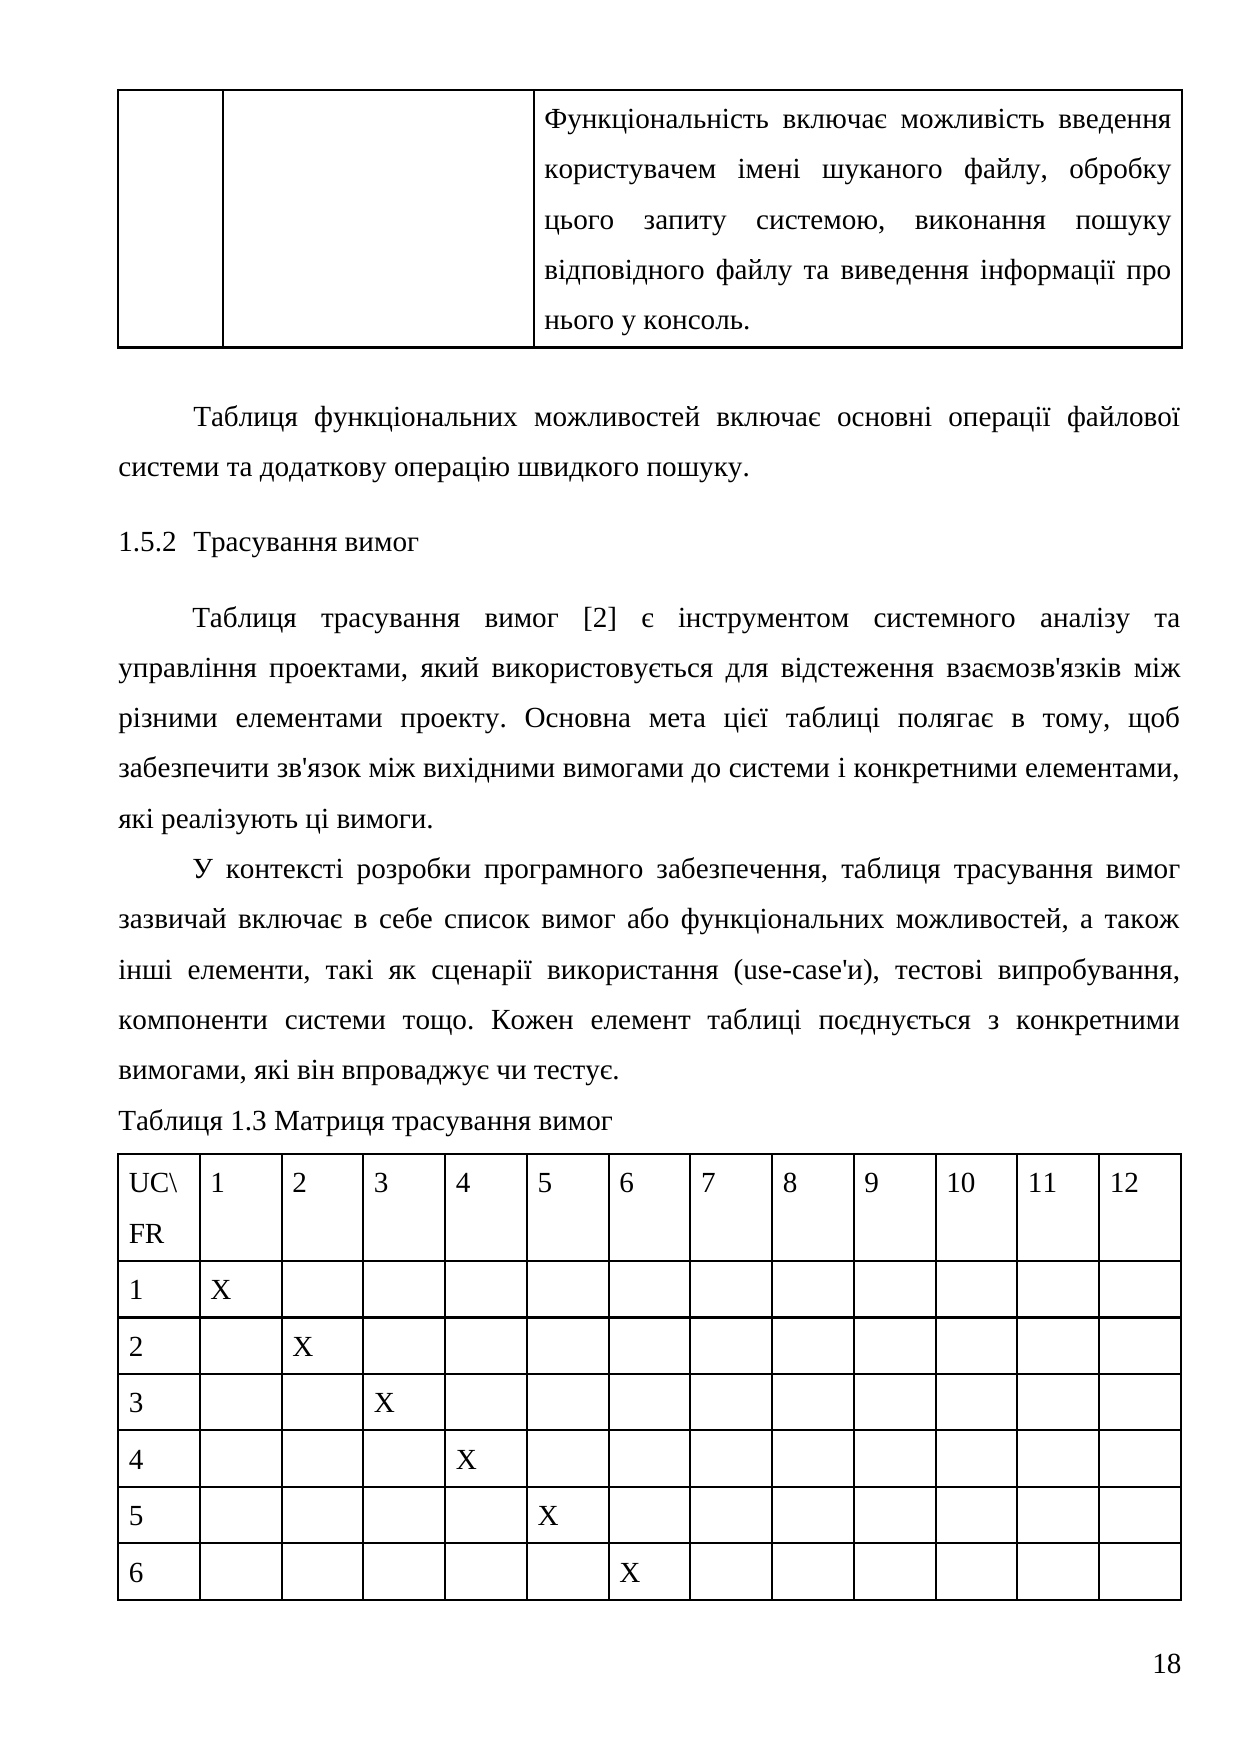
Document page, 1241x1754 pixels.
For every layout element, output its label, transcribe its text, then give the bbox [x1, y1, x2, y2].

table_cell [855, 1262, 935, 1316]
table_cell [528, 1375, 608, 1429]
table_cell [201, 1488, 281, 1542]
table_cell [937, 1431, 1016, 1486]
table_cell [937, 1262, 1016, 1316]
table_cell [283, 1262, 362, 1316]
table_cell X [201, 1262, 281, 1316]
table_cell [610, 1262, 689, 1316]
table_cell [283, 1488, 362, 1542]
table_cell [691, 1431, 771, 1486]
table_header 5 [528, 1155, 608, 1260]
table_header 3 [364, 1155, 444, 1260]
table_cell [364, 1262, 444, 1316]
table_cell X [283, 1319, 362, 1373]
list Матриця трасування вимог [118, 1103, 1181, 1136]
table_cell [201, 1431, 281, 1486]
table_cell [201, 1544, 281, 1599]
table_header 10 [937, 1155, 1016, 1260]
table_cell [364, 1431, 444, 1486]
table_cell [446, 1488, 526, 1542]
table_cell 2 [119, 1319, 199, 1373]
table_cell 5 [119, 1488, 199, 1542]
table_cell [364, 1319, 444, 1373]
table_cell [224, 91, 533, 346]
table_cell 3 [119, 1375, 199, 1429]
table_cell [283, 1544, 362, 1599]
table_header UC\FR [119, 1155, 199, 1260]
table_cell [1018, 1375, 1098, 1429]
table_cell X [446, 1431, 526, 1486]
table_cell [610, 1488, 689, 1542]
table_cell [855, 1375, 935, 1429]
table_cell [1100, 1375, 1180, 1429]
text Таблиця функціональних можливостей включає основні операції файлової системи та додаткову операцію швидкого пошуку. [118, 399, 1181, 483]
subtitle Трасування вимог [118, 524, 1181, 558]
table_cell [773, 1375, 853, 1429]
table_cell [446, 1319, 526, 1373]
table_cell [201, 1319, 281, 1373]
table_cell [691, 1319, 771, 1373]
table_cell [283, 1375, 362, 1429]
table_cell [610, 1431, 689, 1486]
table_cell [937, 1544, 1016, 1599]
table_cell [283, 1431, 362, 1486]
table_cell [691, 1262, 771, 1316]
table_cell [773, 1319, 853, 1373]
table_cell [773, 1544, 853, 1599]
table_cell [773, 1262, 853, 1316]
table_cell [1018, 1431, 1098, 1486]
table_cell [446, 1262, 526, 1316]
table_cell [446, 1544, 526, 1599]
table_cell [1018, 1319, 1098, 1373]
table_cell [773, 1488, 853, 1542]
table_cell [691, 1488, 771, 1542]
table_cell 4 [119, 1431, 199, 1486]
table_cell [1018, 1488, 1098, 1542]
table_header 12 [1100, 1155, 1180, 1260]
table_cell [528, 1544, 608, 1599]
table_header 1 [201, 1155, 281, 1260]
table_cell [691, 1375, 771, 1429]
table_cell [855, 1319, 935, 1373]
text Таблиця трасування вимог [2] є інструментом системного аналізу та управління проектами, який використовується для відстеження взаємозв'язків між різними елементами проекту. Основна мета цієї таблиці полягає в тому, щоб забезпечити зв'язок між вихідними вимогами до системи і конкретними елементами, які реалізують ці вимоги. [118, 600, 1181, 834]
table_cell [364, 1488, 444, 1542]
table_cell [201, 1375, 281, 1429]
table_cell [610, 1319, 689, 1373]
table_header 7 [691, 1155, 771, 1260]
table_cell [855, 1544, 935, 1599]
table_cell X [610, 1544, 689, 1599]
table_cell 6 [119, 1544, 199, 1599]
table_cell Функціональність включає можливість введення користувачем імені шуканого файлу, обробку цього запиту системою, виконання пошуку відповідного файлу та виведення інформації про нього у консоль. [535, 91, 1181, 346]
table_cell [773, 1431, 853, 1486]
table_cell [937, 1375, 1016, 1429]
table_cell [1100, 1544, 1180, 1599]
table_cell [1018, 1262, 1098, 1316]
table_cell [1100, 1488, 1180, 1542]
table_header 6 [610, 1155, 689, 1260]
table_header 11 [1018, 1155, 1098, 1260]
text У контексті розробки програмного забезпечення, таблиця трасування вимог зазвичай включає в себе список вимог або функціональних можливостей, а також інші елементи, такі як сценарії використання (use-case'и), тестові випробування, компоненти системи тощо. Кожен елемент таблиці поєднується з конкретними вимогами, які він впроваджує чи тестує. [118, 851, 1181, 1086]
table_cell X [528, 1488, 608, 1542]
table_cell [855, 1431, 935, 1486]
table_cell [528, 1262, 608, 1316]
table_cell [691, 1544, 771, 1599]
table_cell [937, 1488, 1016, 1542]
table_cell [937, 1319, 1016, 1373]
table_cell [1100, 1431, 1180, 1486]
table_cell X [364, 1375, 444, 1429]
table_cell [528, 1431, 608, 1486]
table_cell [446, 1375, 526, 1429]
table_header 2 [283, 1155, 362, 1260]
table_cell [610, 1375, 689, 1429]
table_cell 1 [119, 1262, 199, 1316]
table_header 8 [773, 1155, 853, 1260]
table_cell [1018, 1544, 1098, 1599]
table_cell [1100, 1262, 1180, 1316]
table_header 4 [446, 1155, 526, 1260]
table_cell [528, 1319, 608, 1373]
table_cell [855, 1488, 935, 1542]
table_cell [1100, 1319, 1180, 1373]
table_header 9 [855, 1155, 935, 1260]
table_cell [364, 1544, 444, 1599]
table_cell [119, 91, 222, 346]
